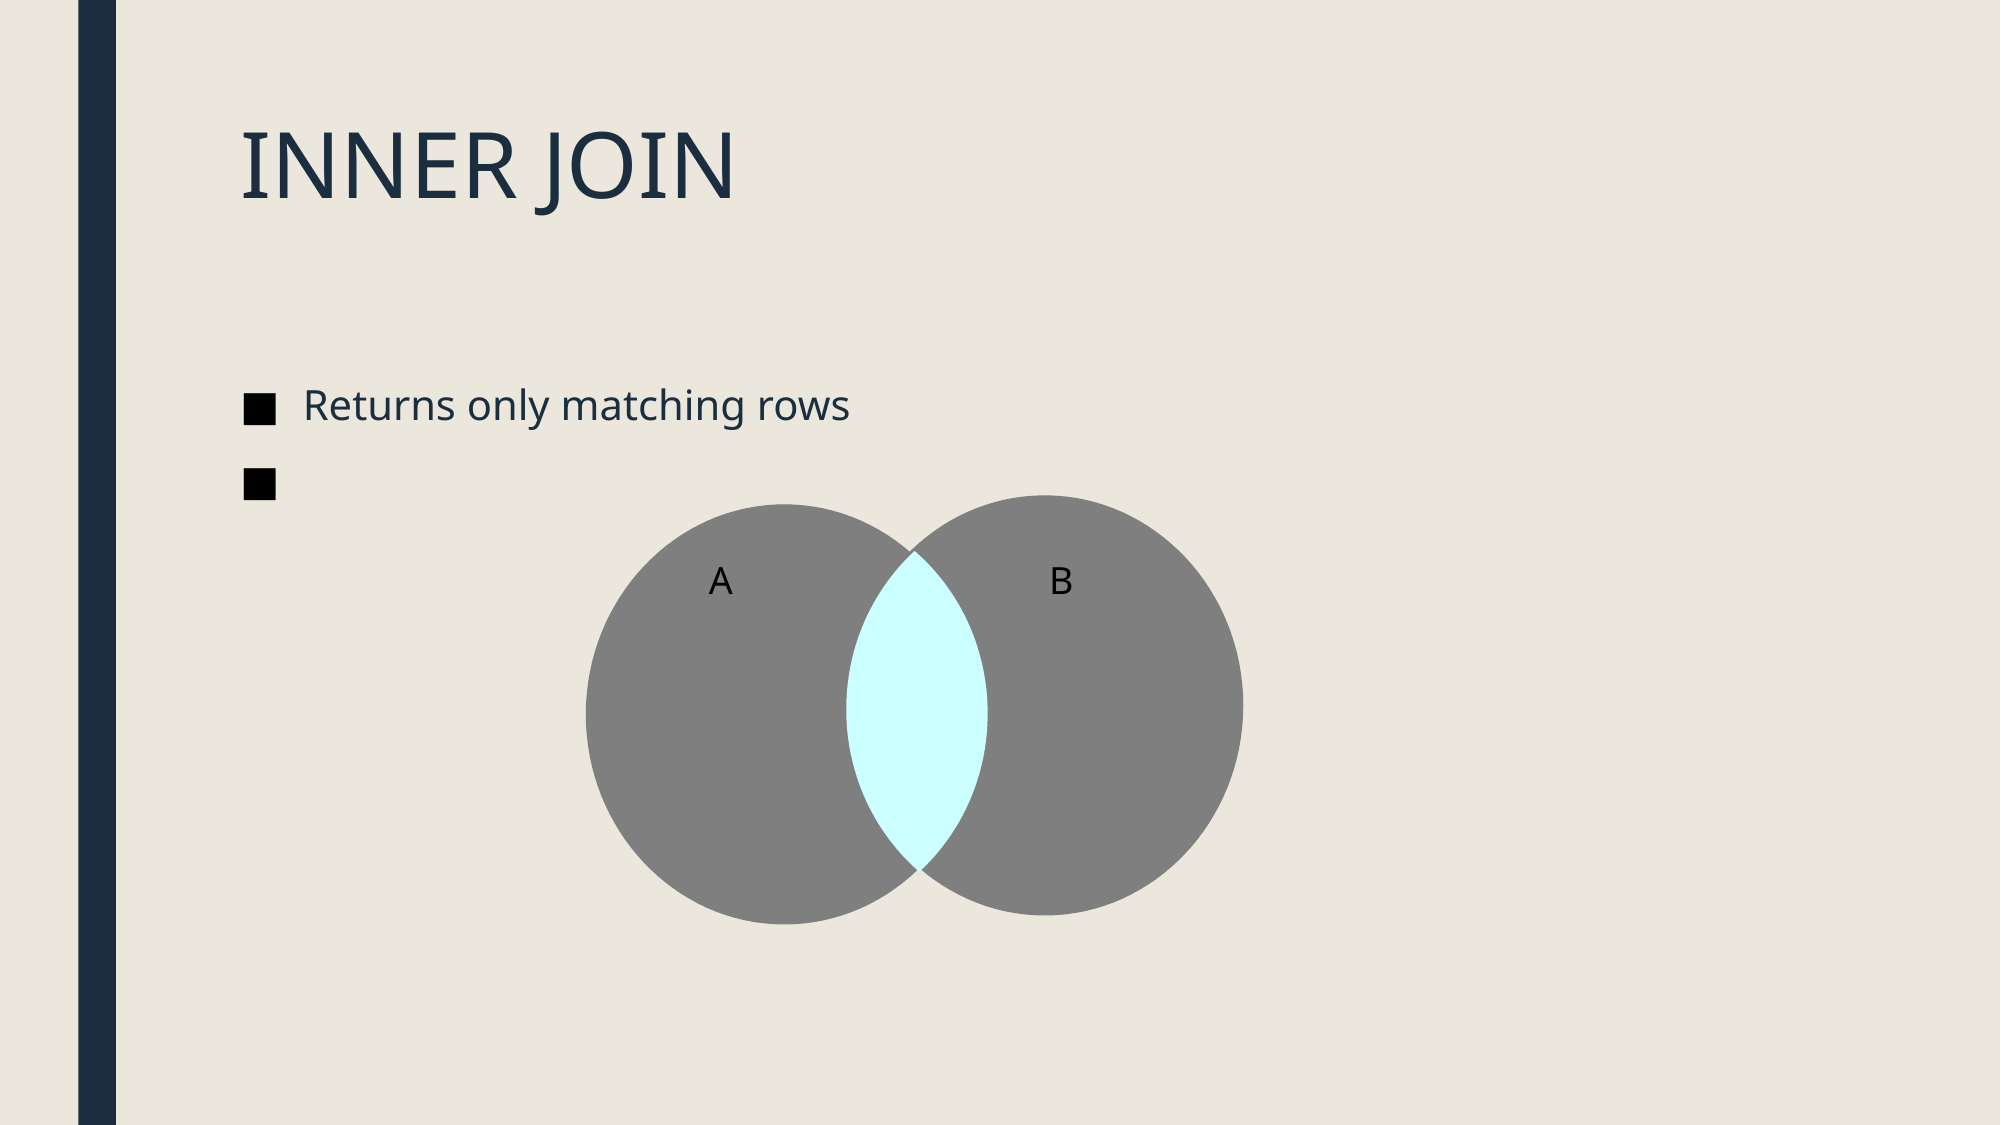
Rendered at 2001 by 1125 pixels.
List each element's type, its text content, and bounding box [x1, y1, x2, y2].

title INNER JOIN [225, 112, 1801, 357]
text_box [585, 495, 1244, 925]
text_box B [1034, 549, 1121, 611]
text_box A [693, 549, 774, 611]
list Returns only matching rows [225, 375, 1801, 963]
